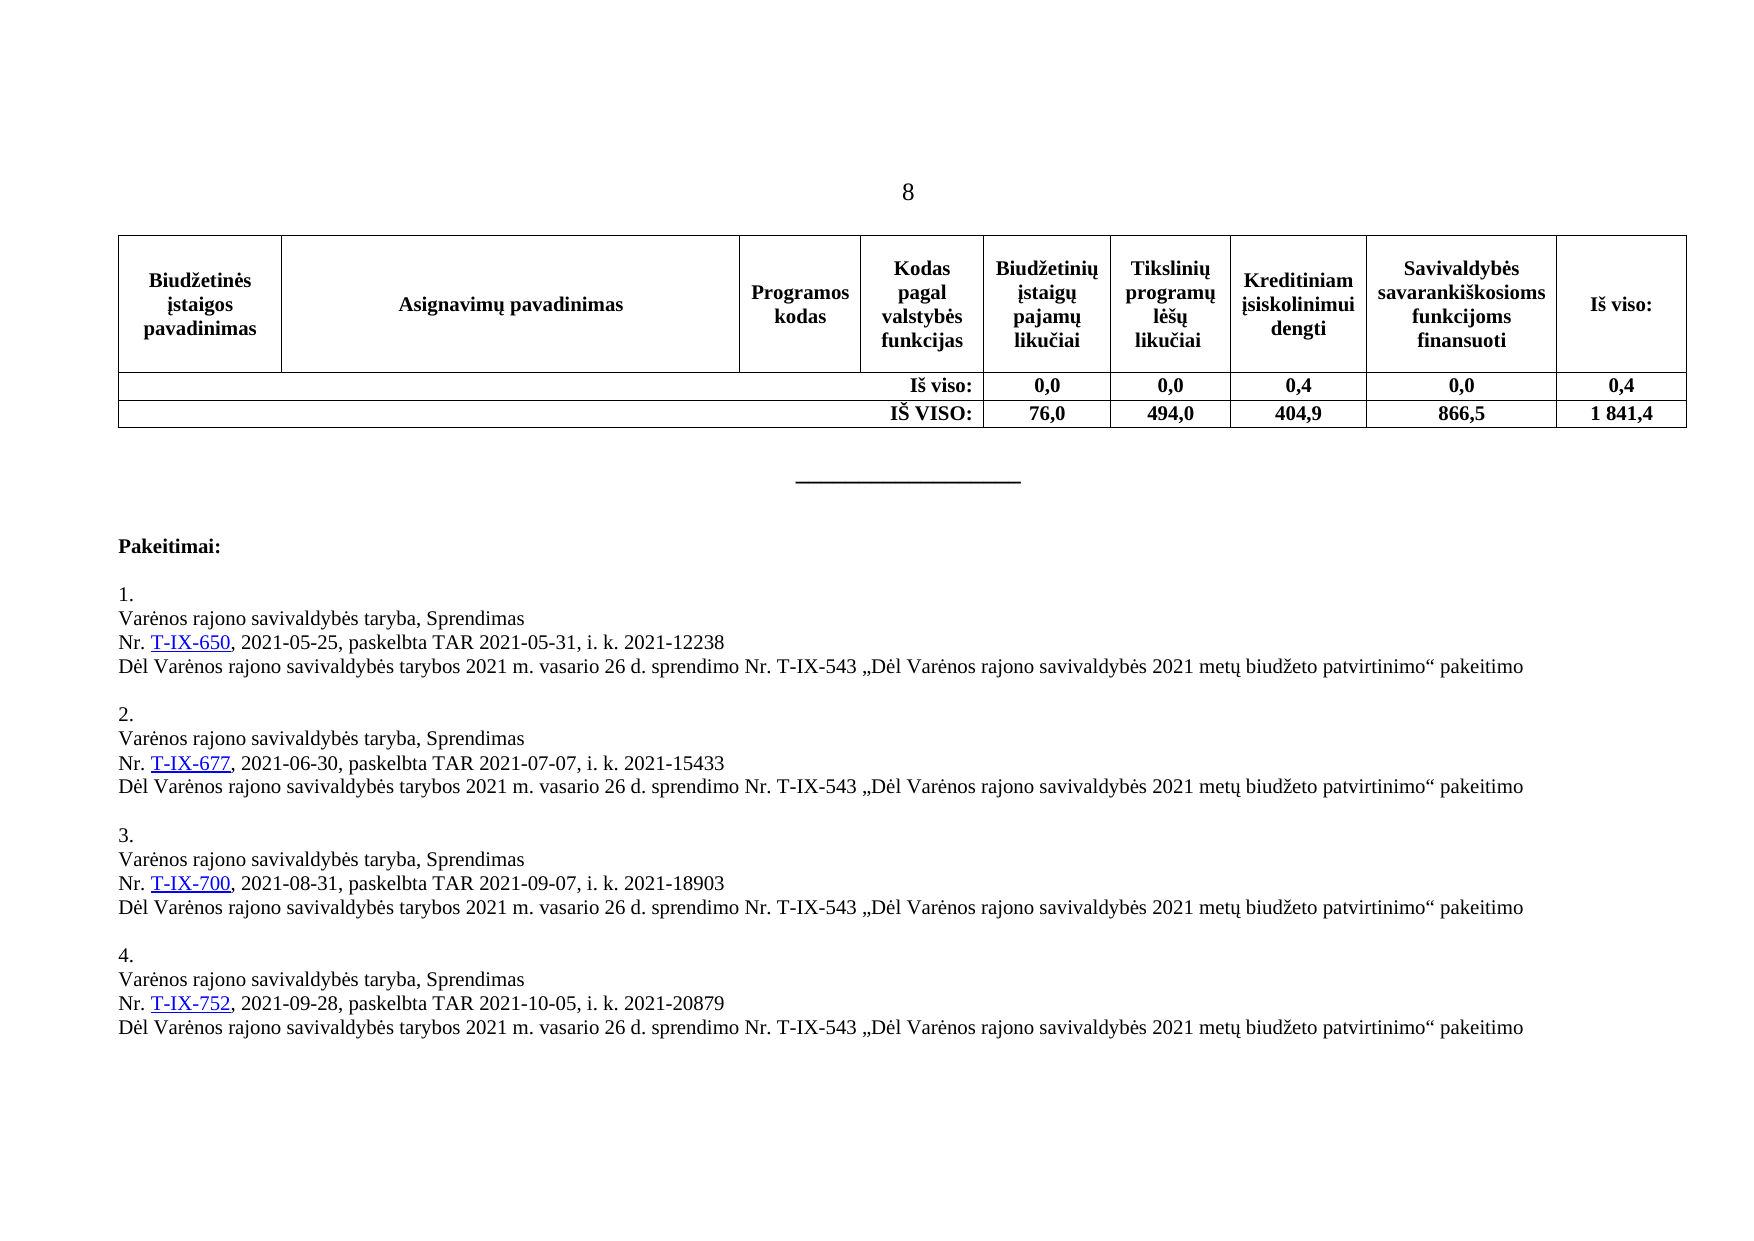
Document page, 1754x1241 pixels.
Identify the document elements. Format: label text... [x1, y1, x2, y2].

table_header Kodas pagal valstybės funkcijas [861, 236, 983, 372]
table_cell 866,5 [1367, 401, 1556, 427]
text 2. [118, 702, 1698, 726]
table_header Biudžetinės įstaigos pavadinimas [119, 236, 281, 372]
table_cell 0,4 [1231, 373, 1366, 400]
table_cell 0,4 [1557, 373, 1686, 400]
text Dėl Varėnos rajono savivaldybės tarybos 2021 m. vasario 26 d. sprendimo Nr. T-IX-543 „Dėl Varėnos rajono savivaldybės 2021 metų biudžeto patvirtinimo“ pakeitimo [118, 1015, 1698, 1039]
table_header Iš viso: [1557, 236, 1686, 372]
text Varėnos rajono savivaldybės taryba, Sprendimas [118, 606, 1698, 630]
text Varėnos rajono savivaldybės taryba, Sprendimas [118, 726, 1698, 750]
text Varėnos rajono savivaldybės taryba, Sprendimas [118, 967, 1698, 991]
text Nr. T-IX-650, 2021-05-25, paskelbta TAR 2021-05-31, i. k. 2021-12238 [118, 630, 1698, 654]
text Dėl Varėnos rajono savivaldybės tarybos 2021 m. vasario 26 d. sprendimo Nr. T-IX-543 „Dėl Varėnos rajono savivaldybės 2021 metų biudžeto patvirtinimo“ pakeitimo [118, 895, 1698, 919]
table_header Tikslinių programų lėšų likučiai [1111, 236, 1230, 372]
table_header Kreditiniam įsiskolinimui dengti [1231, 236, 1366, 372]
text Pakeitimai: [118, 534, 1698, 558]
table_cell 0,0 [1367, 373, 1556, 400]
text Nr. T-IX-700, 2021-08-31, paskelbta TAR 2021-09-07, i. k. 2021-18903 [118, 871, 1698, 895]
text __________________ [118, 457, 1698, 486]
table_cell 76,0 [984, 401, 1110, 427]
text 4. [118, 943, 1698, 967]
table_header Programos kodas [740, 236, 860, 372]
text 1. [118, 582, 1698, 606]
text Nr. T-IX-677, 2021-06-30, paskelbta TAR 2021-07-07, i. k. 2021-15433 [118, 750, 1698, 774]
text 3. [118, 823, 1698, 847]
table_cell 0,0 [984, 373, 1110, 400]
text Varėnos rajono savivaldybės taryba, Sprendimas [118, 847, 1698, 871]
table_cell Iš viso: [119, 373, 983, 400]
table_header Biudžetinių įstaigų pajamų likučiai [984, 236, 1110, 372]
table_header Savivaldybės savarankiškosioms funkcijoms finansuoti [1367, 236, 1556, 372]
table_cell 404,9 [1231, 401, 1366, 427]
table_cell 0,0 [1111, 373, 1230, 400]
text Dėl Varėnos rajono savivaldybės tarybos 2021 m. vasario 26 d. sprendimo Nr. T-IX-543 „Dėl Varėnos rajono savivaldybės 2021 metų biudžeto patvirtinimo“ pakeitimo [118, 654, 1698, 678]
table_cell 494,0 [1111, 401, 1230, 427]
table_header Asignavimų pavadinimas [282, 236, 739, 372]
text Nr. T-IX-752, 2021-09-28, paskelbta TAR 2021-10-05, i. k. 2021-20879 [118, 991, 1698, 1015]
text Dėl Varėnos rajono savivaldybės tarybos 2021 m. vasario 26 d. sprendimo Nr. T-IX-543 „Dėl Varėnos rajono savivaldybės 2021 metų biudžeto patvirtinimo“ pakeitimo [118, 774, 1698, 798]
table_cell IŠ VISO: [119, 401, 983, 427]
table_cell 1 841,4 [1557, 401, 1686, 427]
